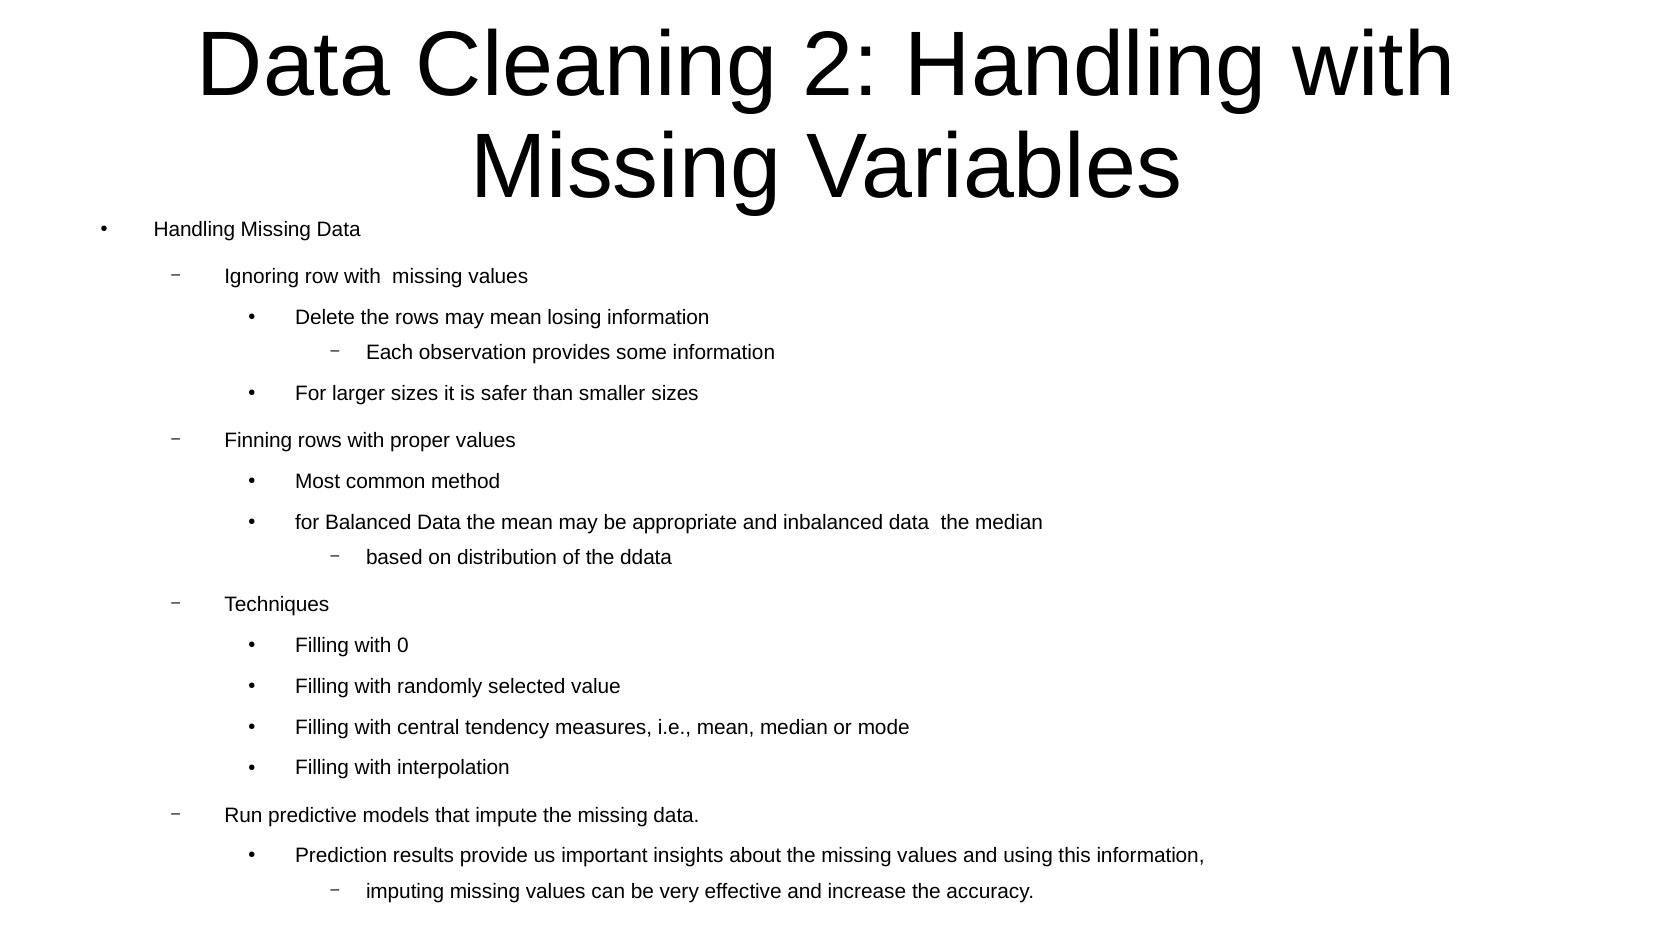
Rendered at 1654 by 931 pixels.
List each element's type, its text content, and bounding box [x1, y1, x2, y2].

title Data Cleaning 2: Handling with Missing Variables [82, 12, 1571, 217]
list Handling Missing Data Ignoring row with missing values Delete the rows may mean losing information Each observation provides some information For larger sizes it is safer than smaller sizes Finning rows with proper values Most common method for Balanced Data the mean may be appropriate and inbalanced data the median based on distribution of the ddata Techniques Filling with 0 Filling with randomly selected value Filling with central tendency measures, i.e., mean, median or mode Filling with interpolation Run predictive models that impute the missing data. Prediction results provide us important insights about the missing values and using this information, imputing missing values can be very effective and increase the accuracy. [82, 217, 1636, 916]
